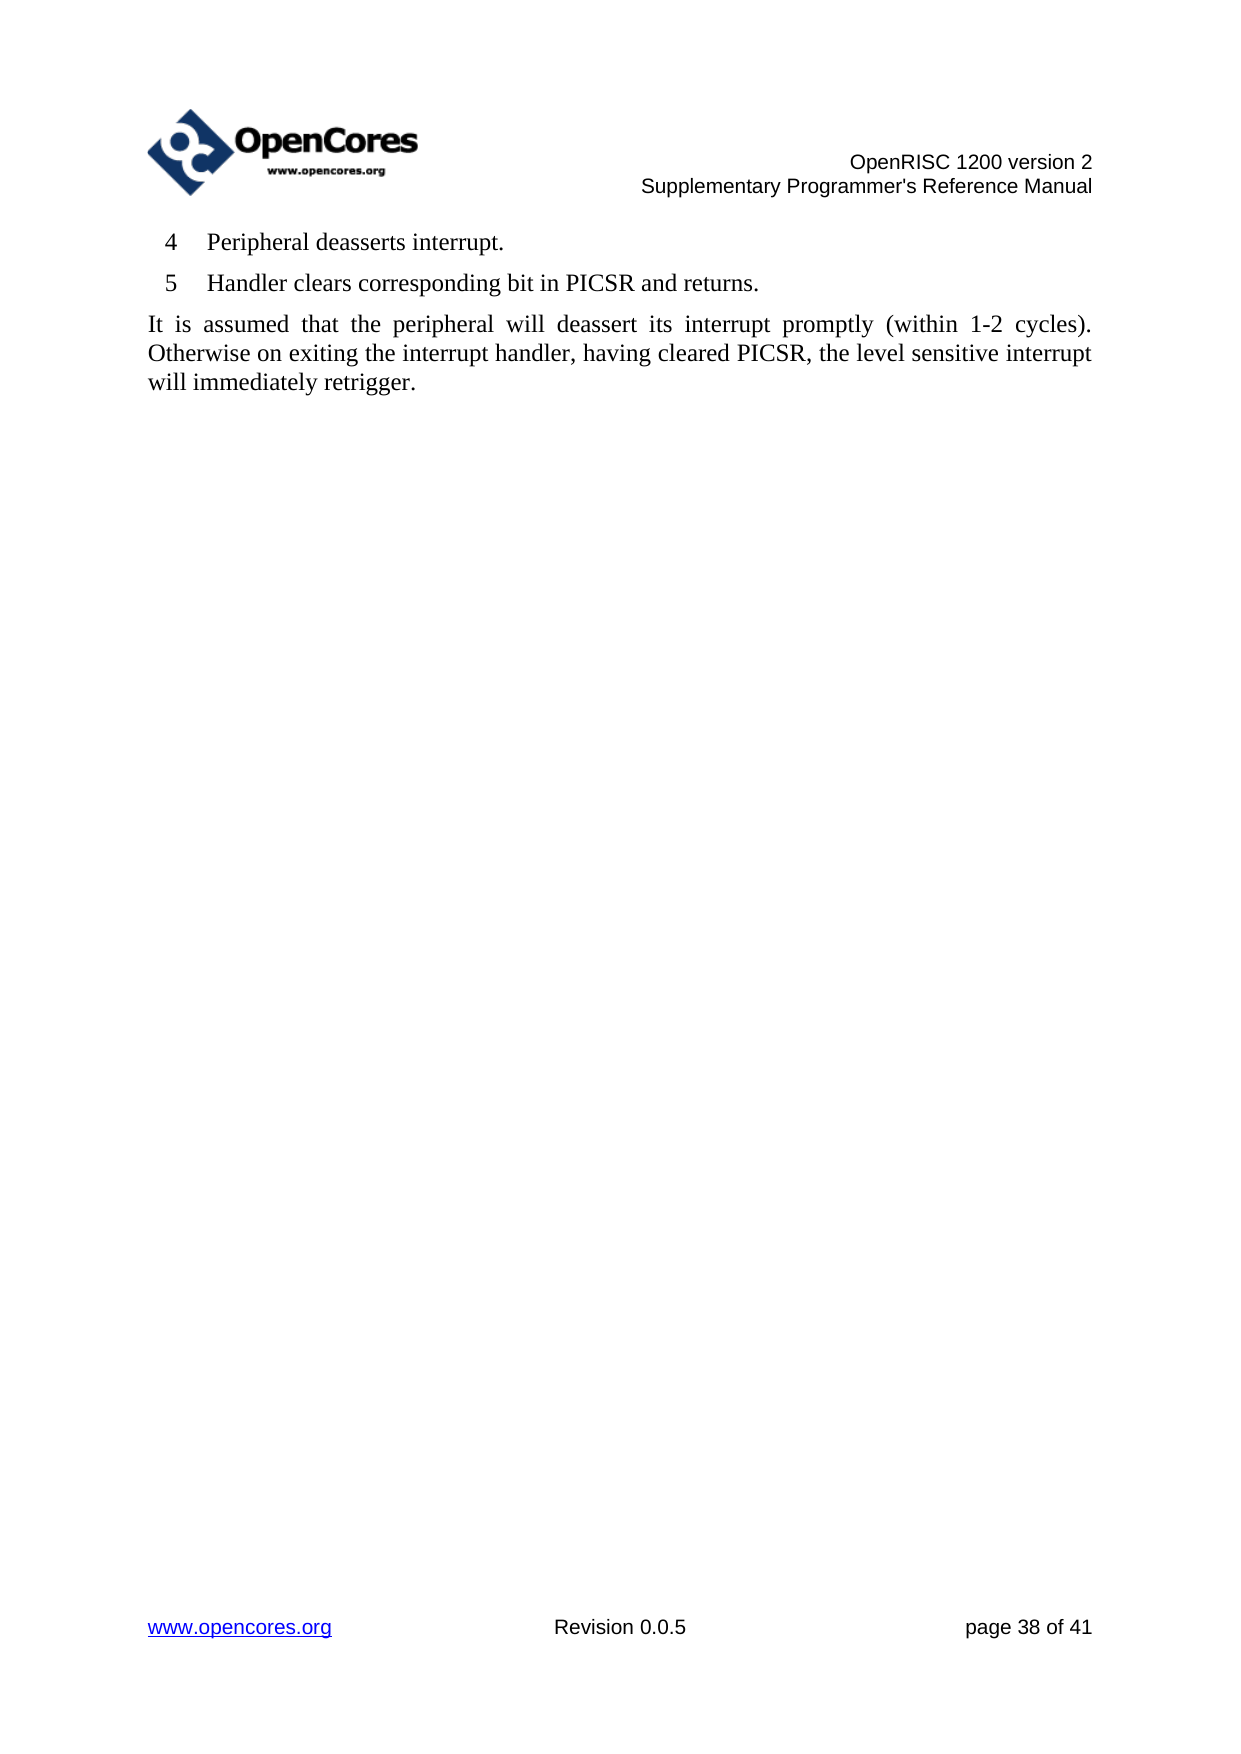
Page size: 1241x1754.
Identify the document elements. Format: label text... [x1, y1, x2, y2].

list Handler clears corresponding bit in PICSR and returns. [177, 268, 1093, 297]
list Peripheral deasserts interrupt. [177, 227, 1093, 256]
text It is assumed that the peripheral will deassert its interrupt promptly (within 1-2 cycles). Otherwise on exiting the interrupt handler, having cleared PICSR, the level sensitive interrupt will immediately retrigger. [148, 309, 1093, 396]
picture [147, 109, 418, 196]
